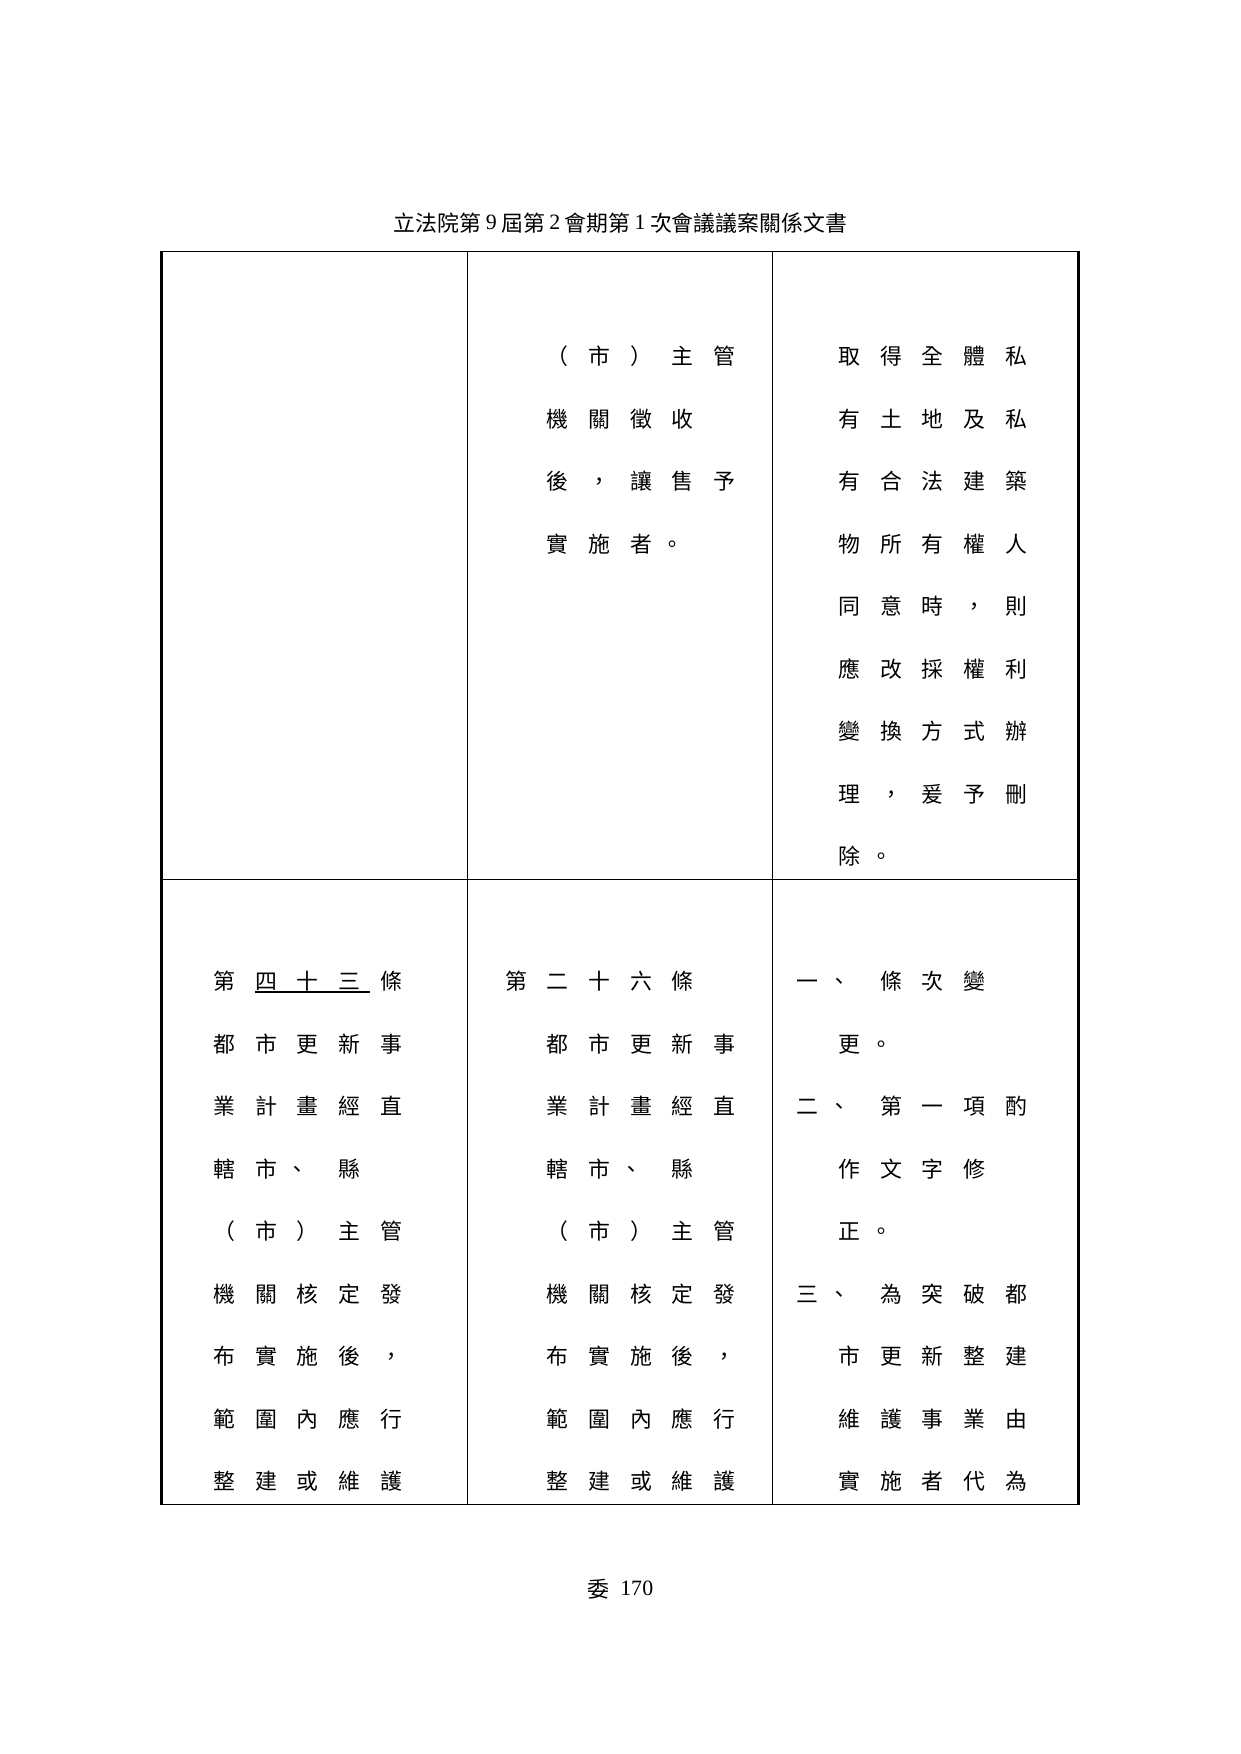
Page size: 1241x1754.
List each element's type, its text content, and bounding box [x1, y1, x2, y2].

table_cell （市）主管機關徵收後，讓售予實施者。 [468, 252, 772, 879]
table_cell 第四十三條 都市更新事業計畫經直轄市、縣（市）主管機關核定發布實施後，範圍內應行整建或維護 [163, 880, 467, 1504]
table_cell 取得全體私有土地及私有合法建築物所有權人同意時，則應改採權利變換方式辦理，爰予刪除。 [773, 252, 1077, 879]
table_cell 一、條次變更。 二、第一項酌作文字修正。 三、為突破都市更新整建維護事業由實施者代為 [773, 880, 1077, 1504]
table_cell [163, 252, 467, 879]
table_cell 第二十六條 都市更新事業計畫經直轄市、縣（市）主管機關核定發布實施後，範圍內應行整建或維護 [468, 880, 772, 1504]
